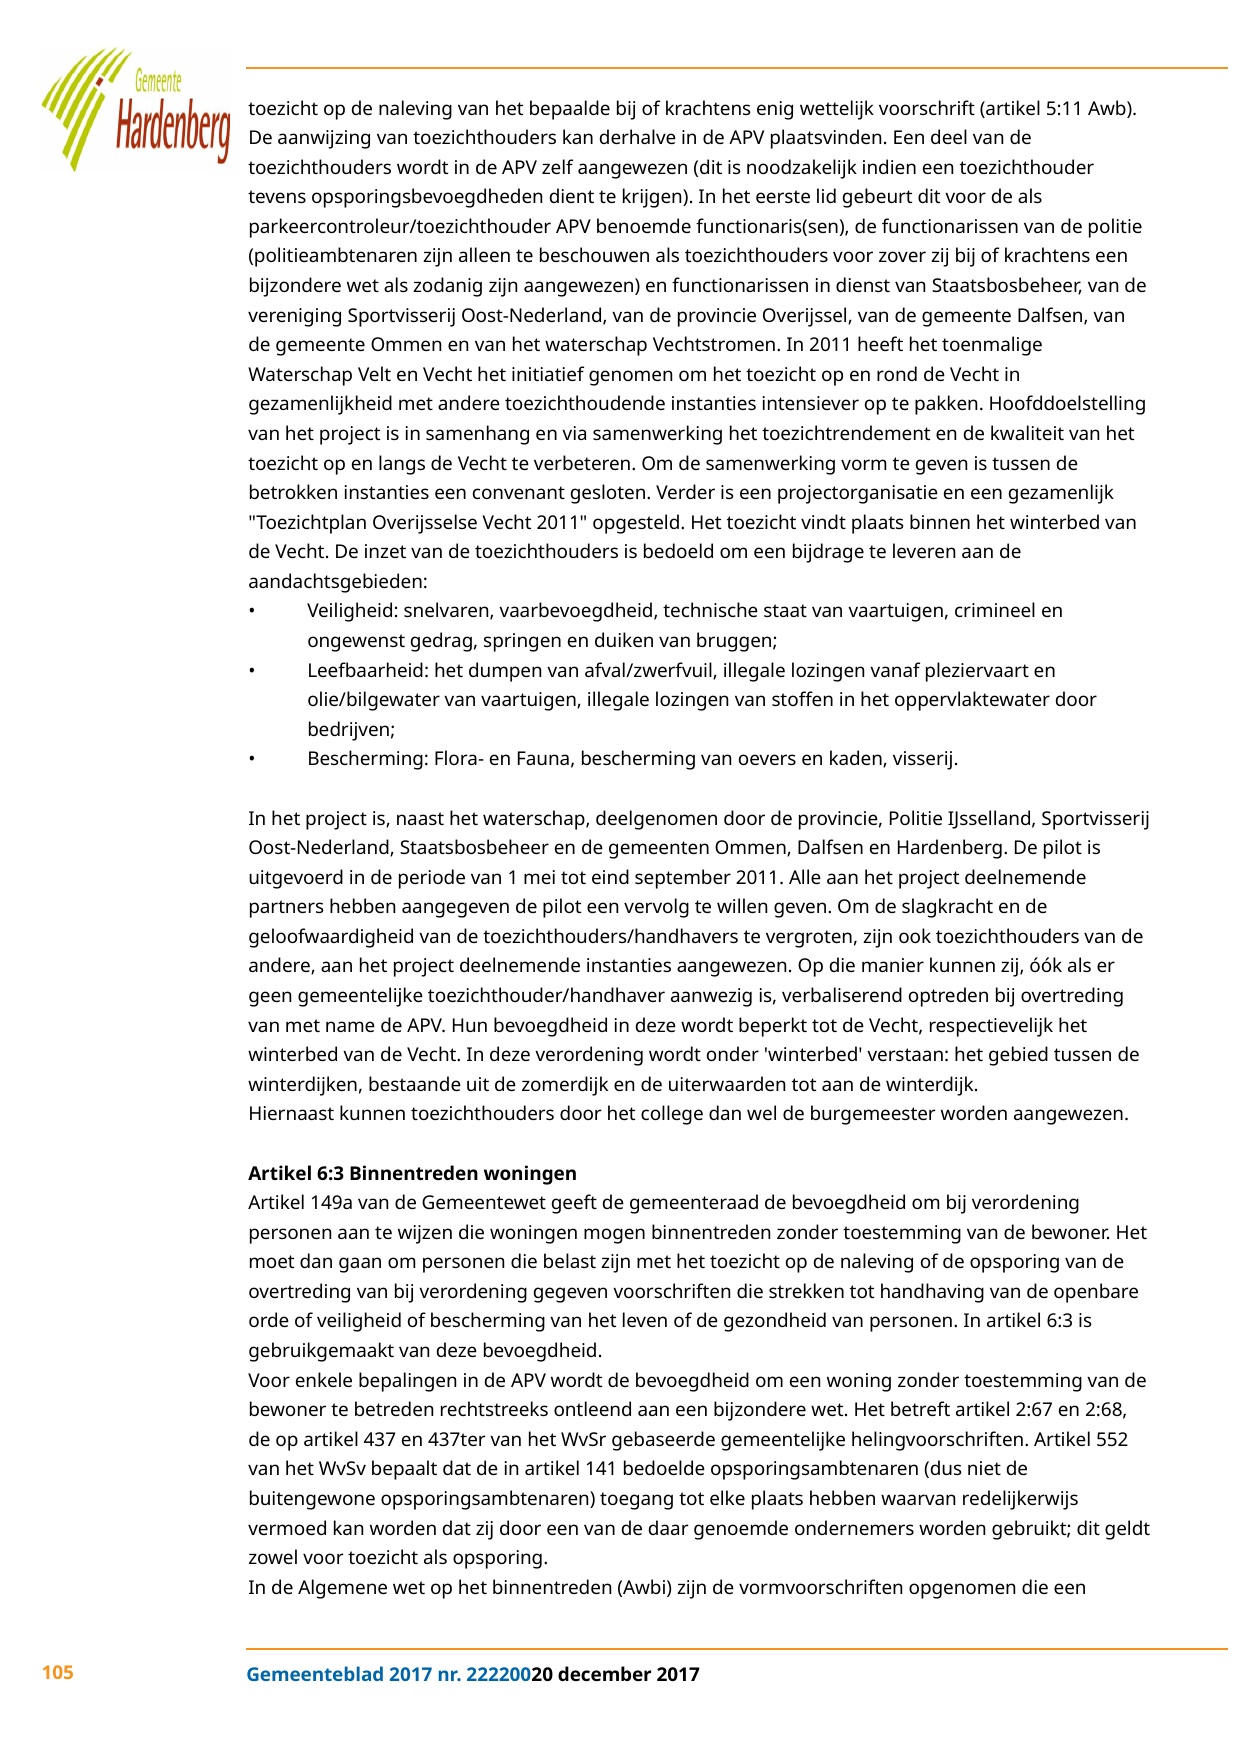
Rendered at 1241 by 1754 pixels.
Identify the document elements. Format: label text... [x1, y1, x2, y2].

text Hiernaast kunnen toezichthouders door het college dan wel de burgemeester worden aangewezen. [248, 1101, 1152, 1126]
text Voor enkele bepalingen in de APV wordt de bevoegdheid om een woning zonder toestemming van de bewoner te betreden rechtstreeks ontleend aan een bijzondere wet. Het betreft artikel 2:67 en 2:68, de op artikel 437 en 437ter van het WvSr gebaseerde gemeentelijke helingvoorschriften. Artikel 552 van het WvSv bepaalt dat de in artikel 141 bedoelde opsporingsambtenaren (dus niet de buitengewone opsporingsambtenaren) toegang tot elke plaats hebben waarvan redelijkerwijs vermoed kan worden dat zij door een van de daar genoemde ondernemers worden gebruikt; dit geldt zowel voor toezicht als opsporing. [248, 1367, 1152, 1570]
text Artikel 149a van de Gemeentewet geeft de gemeenteraad de bevoegdheid om bij verordening personen aan te wijzen die woningen mogen binnentreden zonder toestemming van de bewoner. Het moet dan gaan om personen die belast zijn met het toezicht op de naleving of de opsporing van de overtreding van bij verordening gegeven voorschriften die strekken tot handhaving van de openbare orde of veiligheid of bescherming van het leven of de gezondheid van personen. In artikel 6:3 is gebruikgemaakt van deze bevoegdheid. [248, 1189, 1152, 1363]
text toezicht op de naleving van het bepaalde bij of krachtens enig wettelijk voorschrift (artikel 5:11 Awb). De aanwijzing van toezichthouders kan derhalve in de APV plaatsvinden. Een deel van de toezichthouders wordt in de APV zelf aangewezen (dit is noodzakelijk indien een toezichthouder tevens opsporingsbevoegdheden dient te krijgen). In het eerste lid gebeurt dit voor de als parkeercontroleur/toezichthouder APV benoemde functionaris(sen), de functionarissen van de politie (politieambtenaren zijn alleen te beschouwen als toezichthouders voor zover zij bij of krachtens een bijzondere wet als zodanig zijn aangewezen) en functionarissen in dienst van Staatsbosbeheer, van de vereniging Sportvisserij Oost-Nederland, van de provincie Overijssel, van de gemeente Dalfsen, van de gemeente Ommen en van het waterschap Vechtstromen. In 2011 heeft het toenmalige Waterschap Velt en Vecht het initiatief genomen om het toezicht op en rond de Vecht in gezamenlijkheid met andere toezichthoudende instanties intensiever op te pakken. Hoofddoelstelling van het project is in samenhang en via samenwerking het toezichtrendement en de kwaliteit van het toezicht op en langs de Vecht te verbeteren. Om de samenwerking vorm te geven is tussen de betrokken instanties een convenant gesloten. Verder is een projectorganisatie en een gezamenlijk "Toezichtplan Overijsselse Vecht 2011" opgesteld. Het toezicht vindt plaats binnen het winterbed van de Vecht. De inzet van de toezichthouders is bedoeld om een bijdrage te leveren aan de aandachtsgebieden: [248, 95, 1152, 594]
picture [41, 47, 231, 172]
text In het project is, naast het waterschap, deelgenomen door de provincie, Politie IJsselland, Sportvisserij Oost-Nederland, Staatsbosbeheer en de gemeenten Ommen, Dalfsen en Hardenberg. De pilot is uitgevoerd in de periode van 1 mei tot eind september 2011. Alle aan het project deelnemende partners hebben aangegeven de pilot een vervolg te willen geven. Om de slagkracht en de geloofwaardigheid van de toezichthouders/handhavers te vergroten, zijn ook toezichthouders van de andere, aan het project deelnemende instanties aangewezen. Op die manier kunnen zij, óók als er geen gemeentelijke toezichthouder/handhaver aanwezig is, verbaliserend optreden bij overtreding van met name de APV. Hun bevoegdheid in deze wordt beperkt tot de Vecht, respectievelijk het winterbed van de Vecht. In deze verordening wordt onder 'winterbed' verstaan: het gebied tussen de winterdijken, bestaande uit de zomerdijk en de uiterwaarden tot aan de winterdijk. [248, 805, 1152, 1097]
list Leefbaarheid: het dumpen van afval/zwerfvuil, illegale lozingen vanaf pleziervaart en olie/bilgewater van vaartuigen, illegale lozingen van stoffen in het oppervlaktewater door bedrijven; [248, 657, 1152, 742]
text In de Algemene wet op het binnentreden (Awbi) zijn de vormvoorschriften opgenomen die een [248, 1574, 1152, 1600]
list Veiligheid: snelvaren, vaarbevoegdheid, technische staat van vaartuigen, crimineel en ongewenst gedrag, springen en duiken van bruggen; [248, 598, 1152, 653]
list Bescherming: Flora- en Fauna, bescherming van oevers en kaden, visserij. [248, 746, 1152, 771]
text Artikel 6:3 Binnentreden woningen [248, 1160, 1152, 1186]
